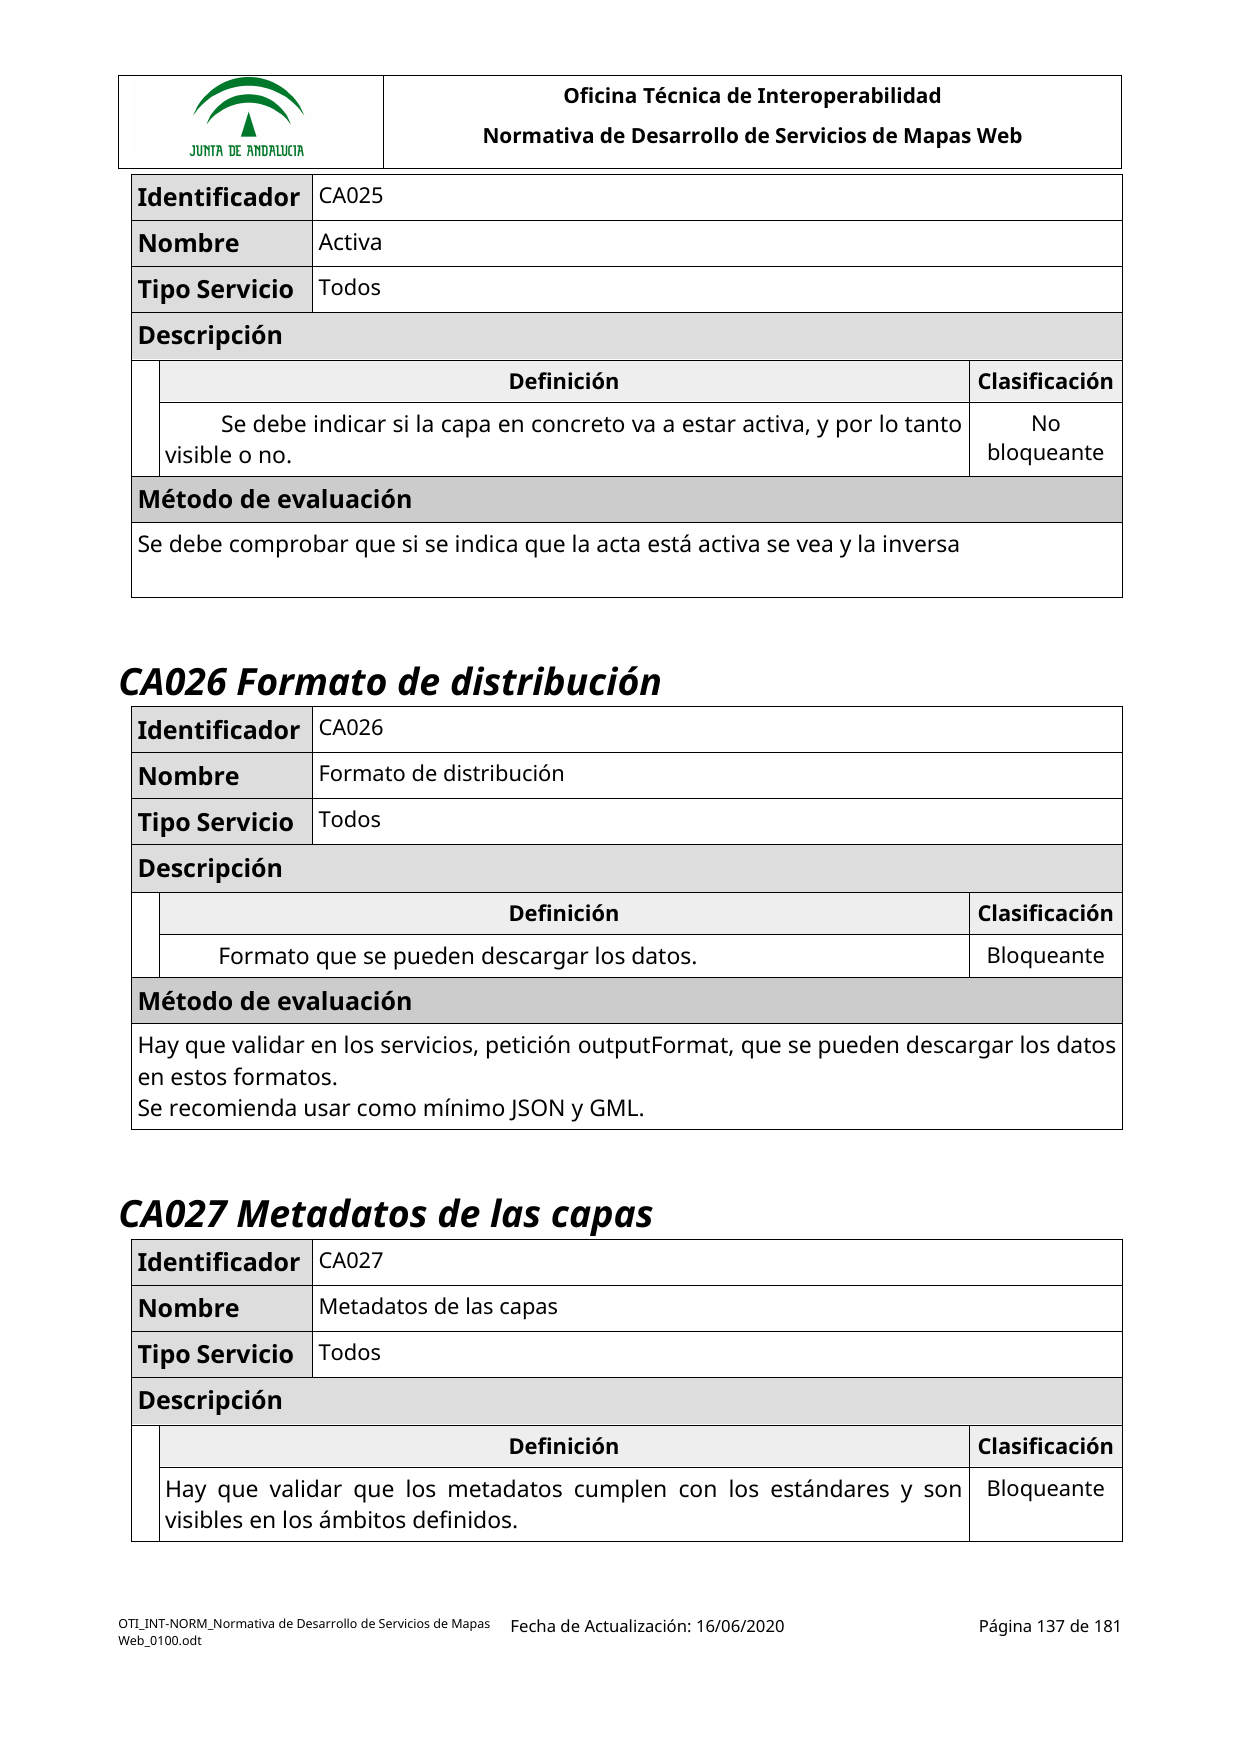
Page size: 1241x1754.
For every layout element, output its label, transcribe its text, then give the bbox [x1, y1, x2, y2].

table_cell Definición [160, 893, 969, 934]
table_cell Todos [313, 799, 1122, 844]
table_cell Hay que validar que los metadatos cumplen con los estándares y son visibles en los ámbitos definidos. [160, 1468, 969, 1541]
subtitle CA026 Formato de distribución [118, 655, 1122, 706]
table_header CA027 [313, 1240, 1122, 1285]
table_cell Se debe indicar si la capa en concreto va a estar activa, y por lo tanto visible o no. [160, 403, 969, 476]
table_header Identificador [132, 175, 312, 220]
picture [132, 77, 365, 159]
table_cell Tipo Servicio [132, 799, 312, 844]
table_cell Nombre [132, 753, 312, 798]
table_cell Todos [313, 1332, 1122, 1377]
table_cell Formato de distribución [313, 753, 1122, 798]
table_header Identificador [132, 1240, 312, 1285]
table_cell Bloqueante [970, 935, 1122, 977]
table_cell Descripción [132, 1378, 1122, 1424]
table_cell Hay que validar en los servicios, petición outputFormat, que se pueden descargar los datos en estos formatos. Se recomienda usar como mínimo JSON y GML. [132, 1024, 1122, 1129]
subtitle CA027 Metadatos de las capas [118, 1188, 1122, 1239]
table_cell Todos [313, 267, 1122, 312]
table_cell Definición [160, 361, 969, 401]
table_header Identificador [132, 707, 312, 752]
table_cell Nombre [132, 1286, 312, 1331]
table_cell Método de evaluación [132, 978, 1122, 1023]
table_cell Tipo Servicio [132, 267, 312, 312]
table_cell Clasificación [970, 361, 1122, 401]
table_cell [132, 361, 159, 476]
table_header CA026 [313, 707, 1122, 752]
table_cell Activa [313, 221, 1122, 266]
table_cell Bloqueante [970, 1468, 1122, 1541]
table_cell Tipo Servicio [132, 1332, 312, 1377]
table_cell Nombre [132, 221, 312, 266]
table_cell Formato que se pueden descargar los datos. [160, 935, 969, 977]
table_cell Definición [160, 1426, 969, 1466]
table_cell Metadatos de las capas [313, 1286, 1122, 1331]
table_header CA025 [313, 175, 1122, 220]
table_cell Descripción [132, 845, 1122, 892]
table_cell Clasificación [970, 1426, 1122, 1466]
table_cell Descripción [132, 313, 1122, 359]
table_cell No bloqueante [970, 403, 1122, 476]
table_cell Clasificación [970, 893, 1122, 934]
table_cell Método de evaluación [132, 477, 1122, 522]
table_cell [132, 893, 159, 977]
table_cell Se debe comprobar que si se indica que la acta está activa se vea y la inversa [132, 523, 1122, 596]
table_cell [132, 1426, 159, 1541]
